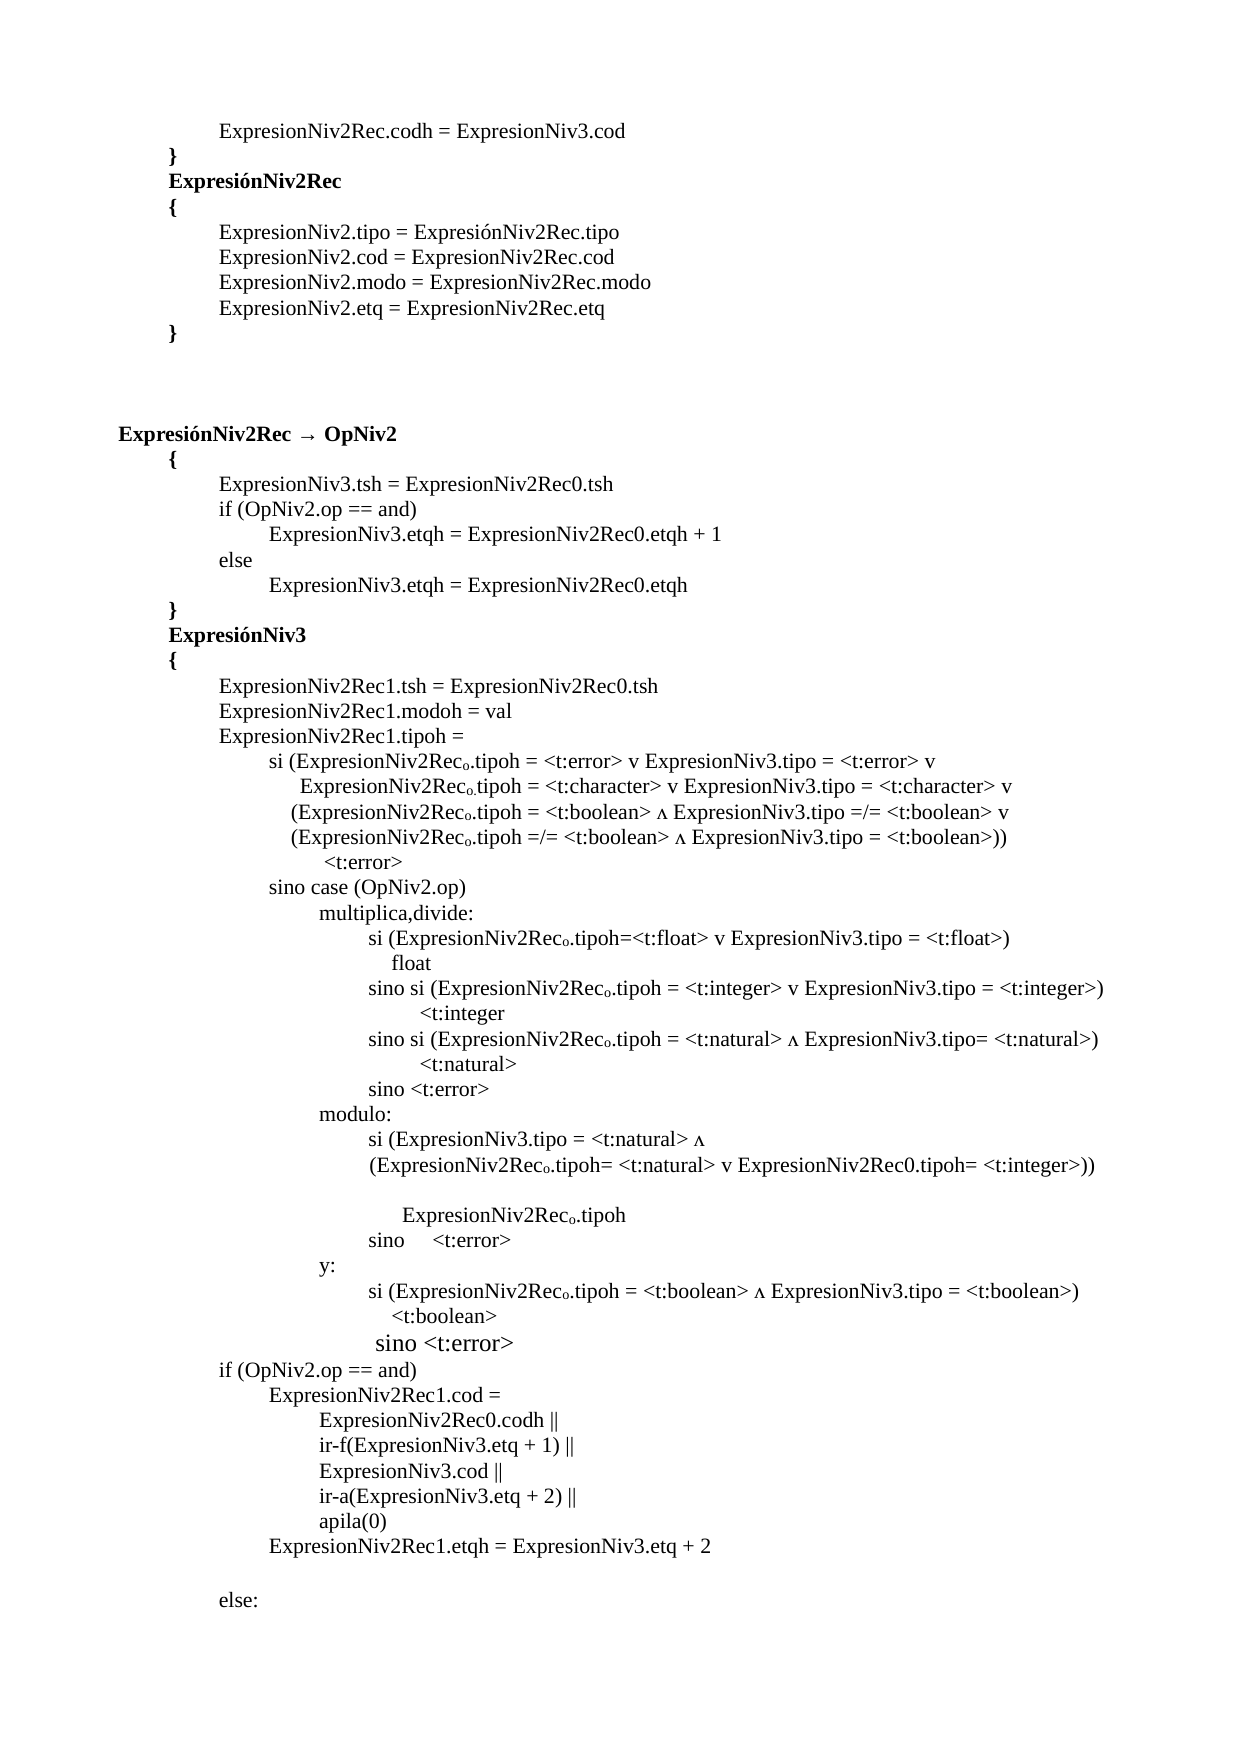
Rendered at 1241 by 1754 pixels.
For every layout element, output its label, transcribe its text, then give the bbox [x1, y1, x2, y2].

text sino <t:error> [168, 1227, 1122, 1252]
text multiplica,divide: [168, 899, 1122, 925]
text ExpresiónNiv2Rec [168, 168, 1122, 194]
text (ExpresionNiv2Reco.tipoh= <t:natural> v ExpresionNiv2Rec0.tipoh= <t:integer>)) [168, 1152, 1122, 1202]
text <t:integer [168, 1000, 1122, 1026]
text ExpresionNiv2Rec1.modoh = val [168, 698, 1122, 723]
text ir-a(ExpresionNiv3.etq + 2) || [168, 1483, 1122, 1508]
text else: [168, 1587, 1122, 1612]
text sino <t:error> [168, 1328, 1122, 1357]
text sino <t:error> [168, 1076, 1122, 1101]
text float [168, 950, 1122, 975]
text { [168, 194, 1122, 219]
text ExpresionNiv2Rec1.tsh = ExpresionNiv2Rec0.tsh [168, 673, 1122, 698]
text ir-f(ExpresionNiv3.etq + 1) || [168, 1432, 1122, 1458]
text modulo: [168, 1101, 1122, 1126]
text (ExpresionNiv2Reco.tipoh = <t:boolean> ᴧ ExpresionNiv3.tipo =/= <t:boolean> v [168, 799, 1122, 824]
text ExpresionNiv3.tsh = ExpresionNiv2Rec0.tsh [168, 471, 1122, 496]
text ExpresionNiv2Reco.tipoh = <t:character> v ExpresionNiv3.tipo = <t:character> v [168, 773, 1122, 799]
text ExpresionNiv2Rec0.codh || [168, 1407, 1122, 1432]
text si (ExpresionNiv2Reco.tipoh=<t:float> v ExpresionNiv3.tipo = <t:float>) [168, 925, 1122, 950]
text ExpresionNiv2Rec1.tipoh = [168, 723, 1122, 748]
text ExpresionNiv2Reco.tipoh [168, 1202, 1122, 1227]
text si (ExpresionNiv3.tipo = <t:natural> ᴧ [168, 1126, 1122, 1152]
text if (OpNiv2.op == and) [168, 496, 1122, 521]
text si (ExpresionNiv2Reco.tipoh = <t:boolean> ᴧ ExpresionNiv3.tipo = <t:boolean>) [168, 1278, 1122, 1303]
text ExpresionNiv2.tipo = ExpresiónNiv2Rec.tipo [168, 219, 1122, 244]
text (ExpresionNiv2Reco.tipoh =/= <t:boolean> ᴧ ExpresionNiv3.tipo = <t:boolean>)) [168, 824, 1122, 849]
text ExpresionNiv2.cod = ExpresionNiv2Rec.cod [168, 244, 1122, 269]
text ExpresiónNiv3 [168, 622, 1122, 647]
text ExpresionNiv2Rec1.etqh = ExpresionNiv3.etq + 2 [168, 1533, 1122, 1558]
text } [168, 597, 1122, 622]
text sino si (ExpresionNiv2Reco.tipoh = <t:natural> ᴧ ExpresionNiv3.tipo= <t:natural>) [168, 1026, 1122, 1051]
text } [168, 320, 1122, 345]
text y: [168, 1252, 1122, 1278]
text else [168, 547, 1122, 572]
text sino case (OpNiv2.op) [168, 874, 1122, 899]
text <t:natural> [168, 1051, 1122, 1076]
text sino si (ExpresionNiv2Reco.tipoh = <t:integer> v ExpresionNiv3.tipo = <t:integer>) [168, 975, 1122, 1000]
text si (ExpresionNiv2Reco.tipoh = <t:error> v ExpresionNiv3.tipo = <t:error> v [168, 748, 1122, 773]
text ExpresionNiv3.etqh = ExpresionNiv2Rec0.etqh [168, 572, 1122, 597]
text ExpresionNiv3.etqh = ExpresionNiv2Rec0.etqh + 1 [168, 521, 1122, 547]
text { [168, 647, 1122, 673]
text apila(0) [168, 1508, 1122, 1533]
text ExpresionNiv2.modo = ExpresionNiv2Rec.modo [168, 269, 1122, 294]
text } [168, 143, 1122, 168]
text <t:boolean> [168, 1303, 1122, 1328]
text ExpresionNiv3.cod || [168, 1458, 1122, 1483]
text ExpresionNiv2Rec1.cod = [168, 1382, 1122, 1407]
text ExpresiónNiv2Rec → OpNiv2 [118, 421, 1122, 446]
text <t:error> [168, 849, 1122, 874]
text ExpresionNiv2.etq = ExpresionNiv2Rec.etq [168, 294, 1122, 320]
text ExpresionNiv2Rec.codh = ExpresionNiv3.cod [168, 118, 1122, 143]
text if (OpNiv2.op == and) [168, 1357, 1122, 1382]
text { [168, 446, 1122, 471]
